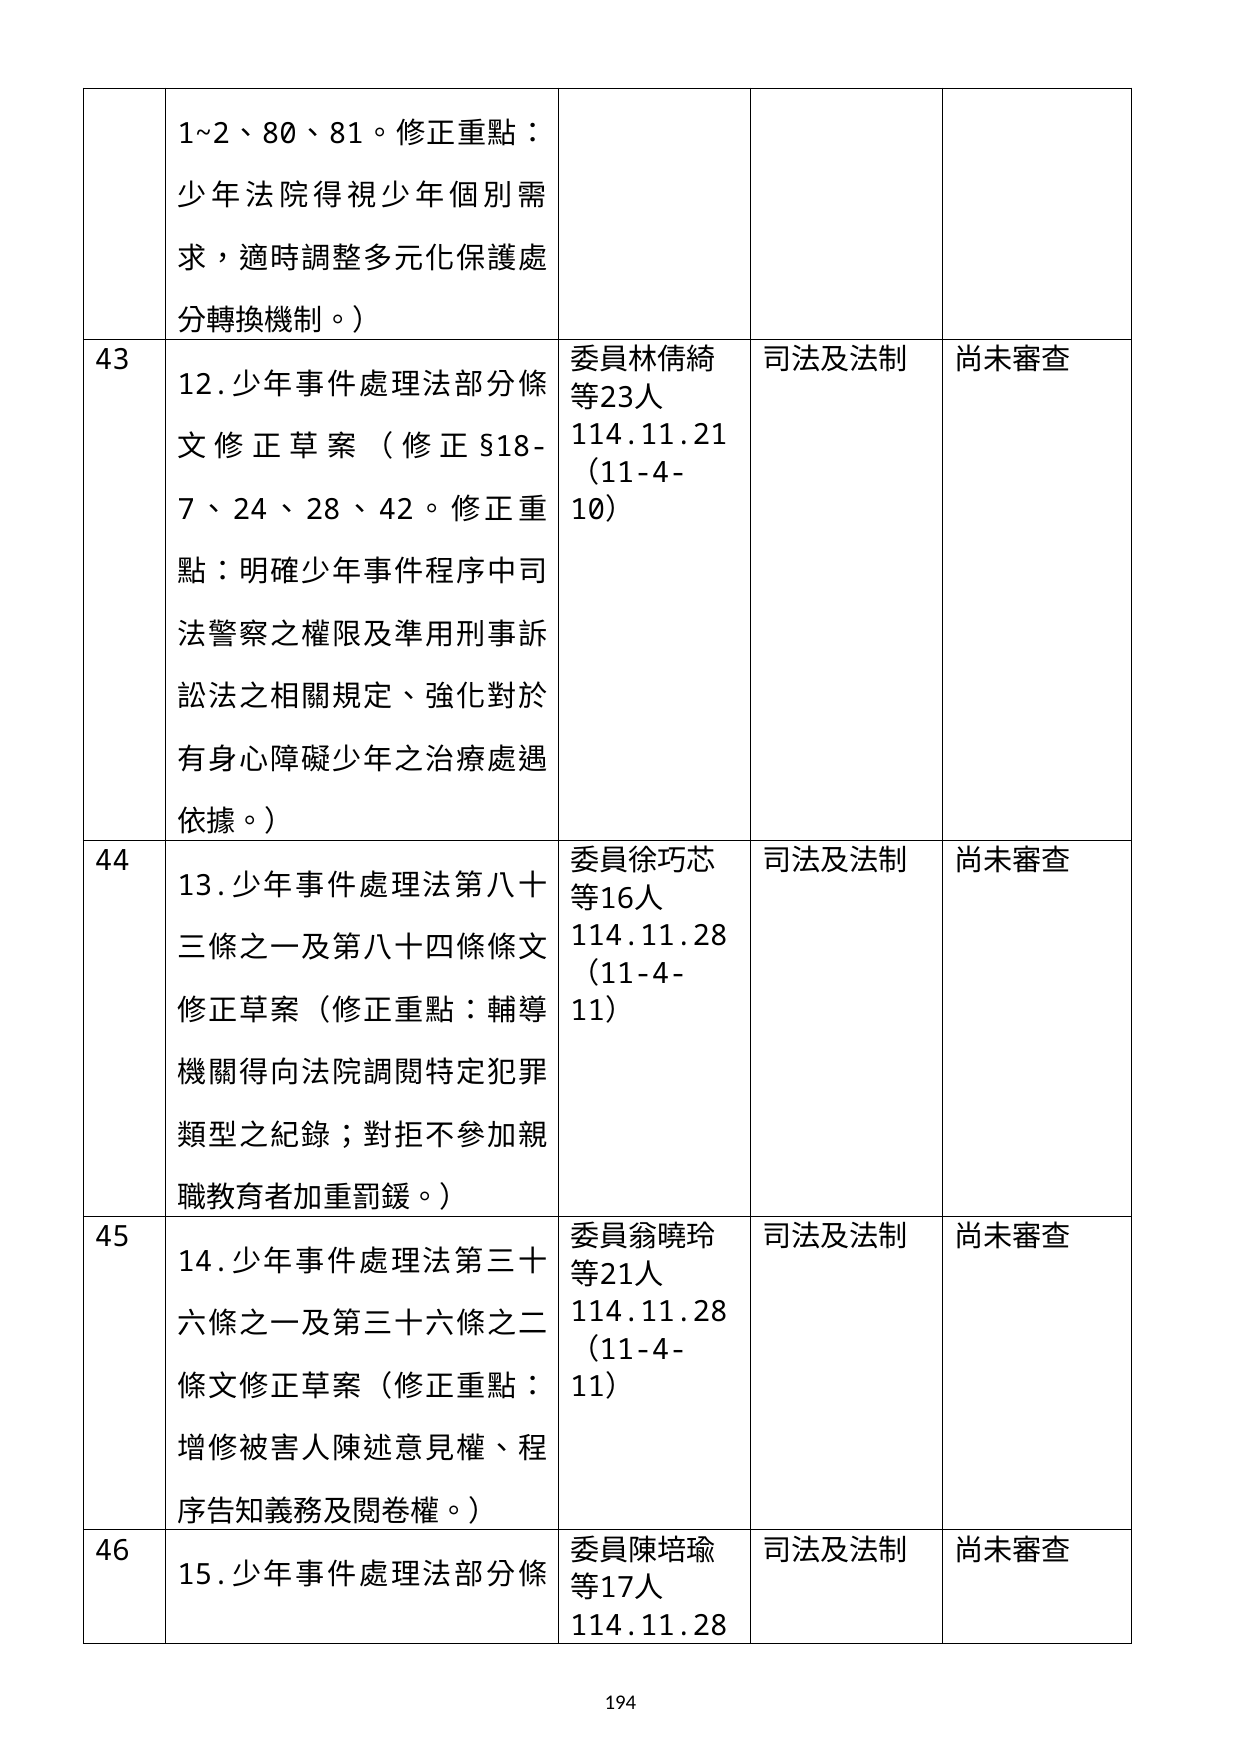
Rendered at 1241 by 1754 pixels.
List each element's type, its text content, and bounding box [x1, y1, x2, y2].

table_cell 委員林倩綺 等23人 114.11.21 （11-4-10） [559, 340, 750, 840]
table_cell 14.少年事件處理法第三十六條之一及第三十六條之二條文修正草案（修正重點：增修被害人陳述意見權、程序告知義務及閱卷權。） [166, 1217, 558, 1529]
table_cell 43 [84, 340, 165, 840]
table_cell [559, 89, 750, 339]
table_cell 13.少年事件處理法第八十三條之一及第八十四條條文修正草案（修正重點：輔導機關得向法院調閱特定犯罪類型之紀錄；對拒不參加親職教育者加重罰鍰。） [166, 841, 558, 1216]
table_cell 1~2、80、81。修正重點：少年法院得視少年個別需求，適時調整多元化保護處分轉換機制。） [166, 89, 558, 339]
table_cell 46 [84, 1530, 165, 1643]
table_cell 委員陳培瑜 等17人 114.11.28 [559, 1530, 750, 1643]
table_cell 尚未審查 [943, 1217, 1131, 1529]
table_cell 尚未審查 [943, 841, 1131, 1216]
table_cell 司法及法制 [751, 841, 942, 1216]
table_cell 尚未審查 [943, 340, 1131, 840]
table_cell 44 [84, 841, 165, 1216]
table_cell 15.少年事件處理法部分條 [166, 1530, 558, 1643]
table_cell 委員徐巧芯 等16人 114.11.28 （11-4-11） [559, 841, 750, 1216]
table_cell 司法及法制 [751, 340, 942, 840]
table_cell 尚未審查 [943, 1530, 1131, 1643]
table_cell 司法及法制 [751, 1217, 942, 1529]
table_cell [751, 89, 942, 339]
table_cell 委員翁曉玲 等21人 114.11.28 （11-4-11） [559, 1217, 750, 1529]
table_cell 12.少年事件處理法部分條文修正草案（修正§18-7、24、28、42。修正重點：明確少年事件程序中司法警察之權限及準用刑事訴訟法之相關規定、強化對於有身心障礙少年之治療處遇依據。） [166, 340, 558, 840]
table_cell [943, 89, 1131, 339]
table_cell [84, 89, 165, 339]
table_cell 司法及法制 [751, 1530, 942, 1643]
table_cell 45 [84, 1217, 165, 1529]
